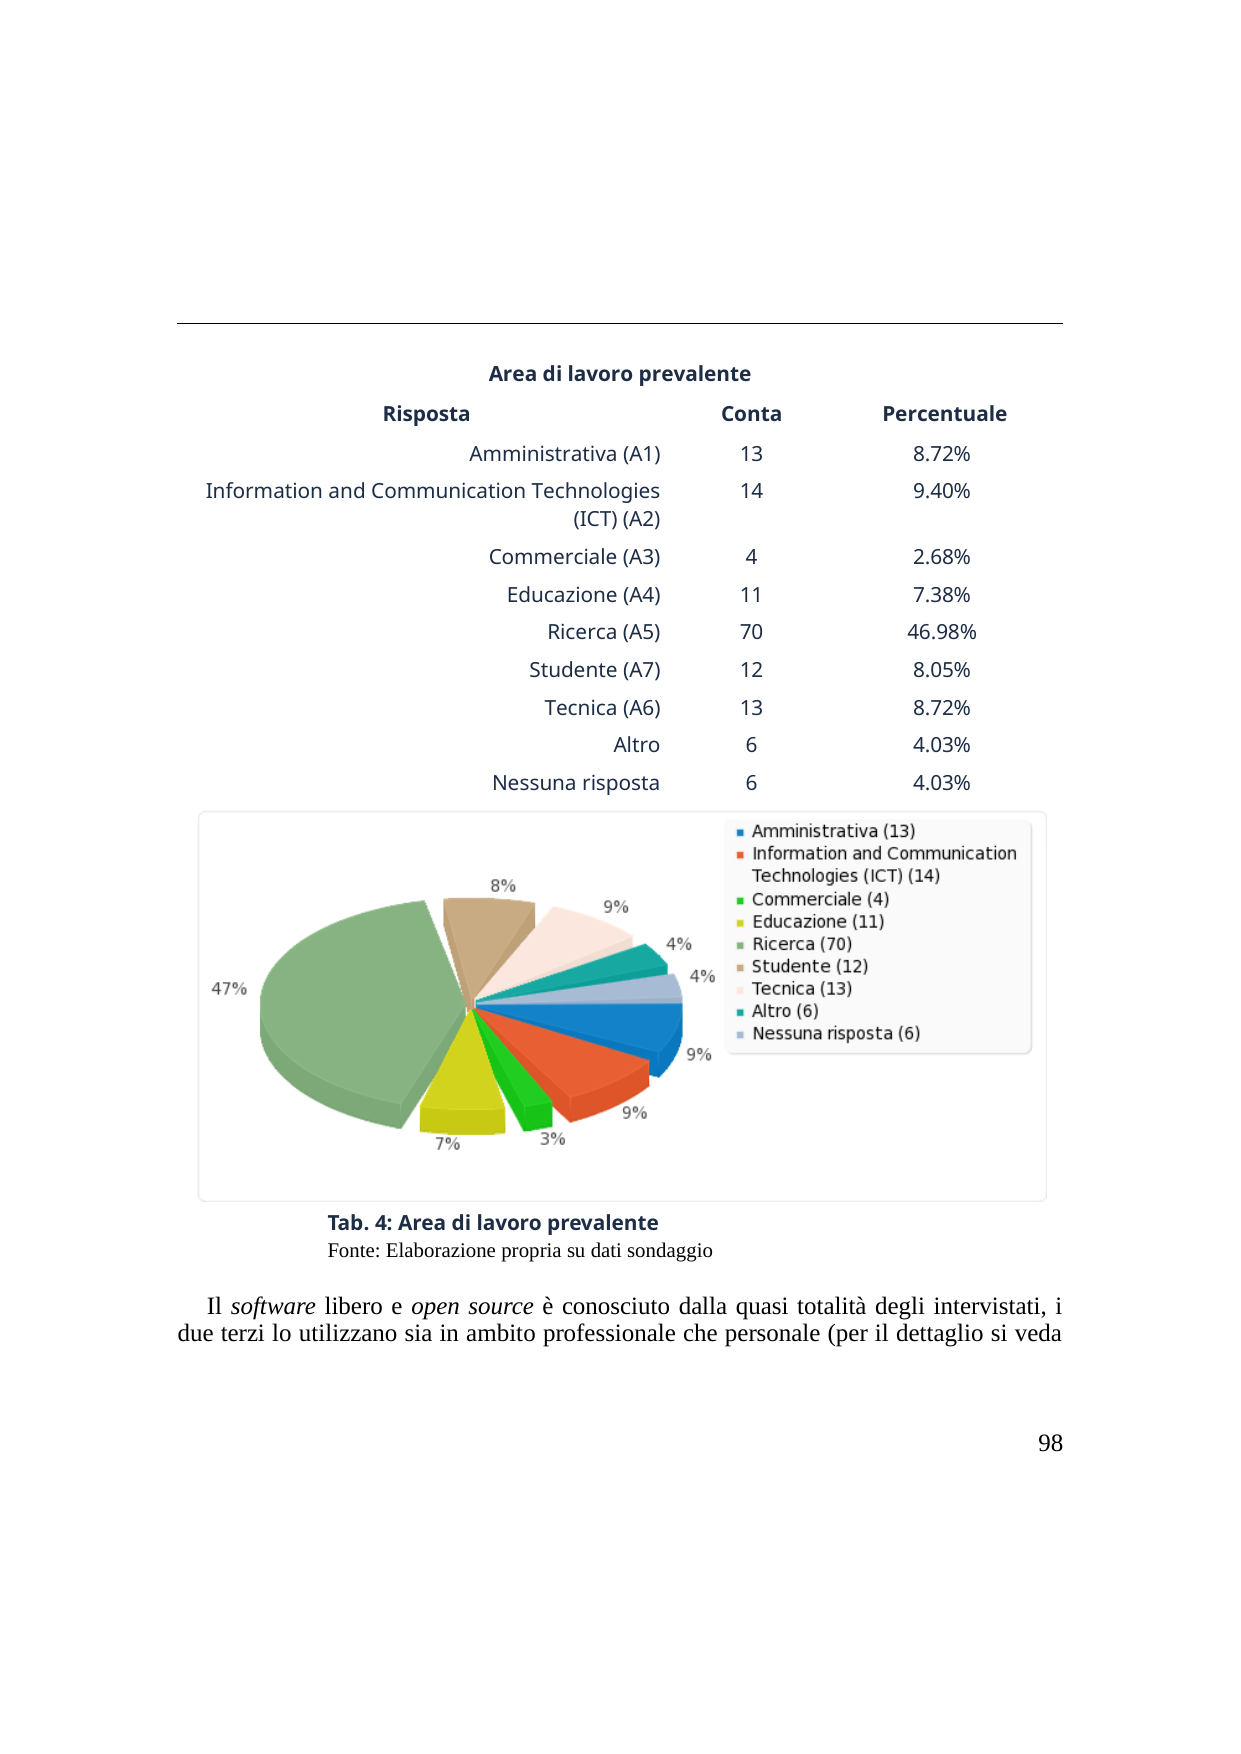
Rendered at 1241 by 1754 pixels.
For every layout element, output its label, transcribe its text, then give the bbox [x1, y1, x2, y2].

table_cell 4 [676, 538, 827, 575]
picture [192, 805, 1047, 1202]
table_cell Ricerca (A5) [177, 613, 676, 650]
table_cell Educazione (A4) [177, 575, 676, 613]
table_cell Conta [676, 393, 827, 434]
text Fonte: Elaborazione propria su dati sondaggio [327, 1238, 1063, 1262]
table_cell Commerciale (A3) [177, 538, 676, 575]
table_header Area di lavoro prevalente [177, 353, 1063, 393]
table_cell Nessuna risposta [177, 763, 676, 801]
table_cell Percentuale [827, 393, 1063, 434]
table_cell 46.98% [827, 613, 1063, 650]
table_cell 6 [676, 763, 827, 801]
table_cell 13 [676, 688, 827, 726]
table_cell 11 [676, 575, 827, 613]
table_cell Amministrativa (A1) [177, 434, 676, 472]
table_cell 4.03% [827, 726, 1063, 763]
table_cell 2.68% [827, 538, 1063, 575]
table_cell 4.03% [827, 763, 1063, 801]
table_cell 9.40% [827, 472, 1063, 537]
table_cell Studente (A7) [177, 650, 676, 688]
table_cell 14 [676, 472, 827, 537]
table_cell Tecnica (A6) [177, 688, 676, 726]
table_cell 70 [676, 613, 827, 650]
table_cell 12 [676, 650, 827, 688]
text Tab. 4: Area di lavoro prevalente [327, 1208, 1063, 1237]
table_cell Altro [177, 726, 676, 763]
table_cell 13 [676, 434, 827, 472]
table_cell Information and Communication Technologies (ICT) (A2) [177, 472, 676, 537]
table_cell 8.72% [827, 688, 1063, 726]
table_cell 8.05% [827, 650, 1063, 688]
table_cell [177, 801, 1063, 1207]
table_cell 8.72% [827, 434, 1063, 472]
text Il software libero e open source è conosciuto dalla quasi totalità degli intervistati, i due terzi lo utilizzano sia in ambito professionale che personale (per il dettaglio si veda [177, 1293, 1063, 1347]
table_cell 7.38% [827, 575, 1063, 613]
table_cell Risposta [177, 393, 676, 434]
table_cell 6 [676, 726, 827, 763]
